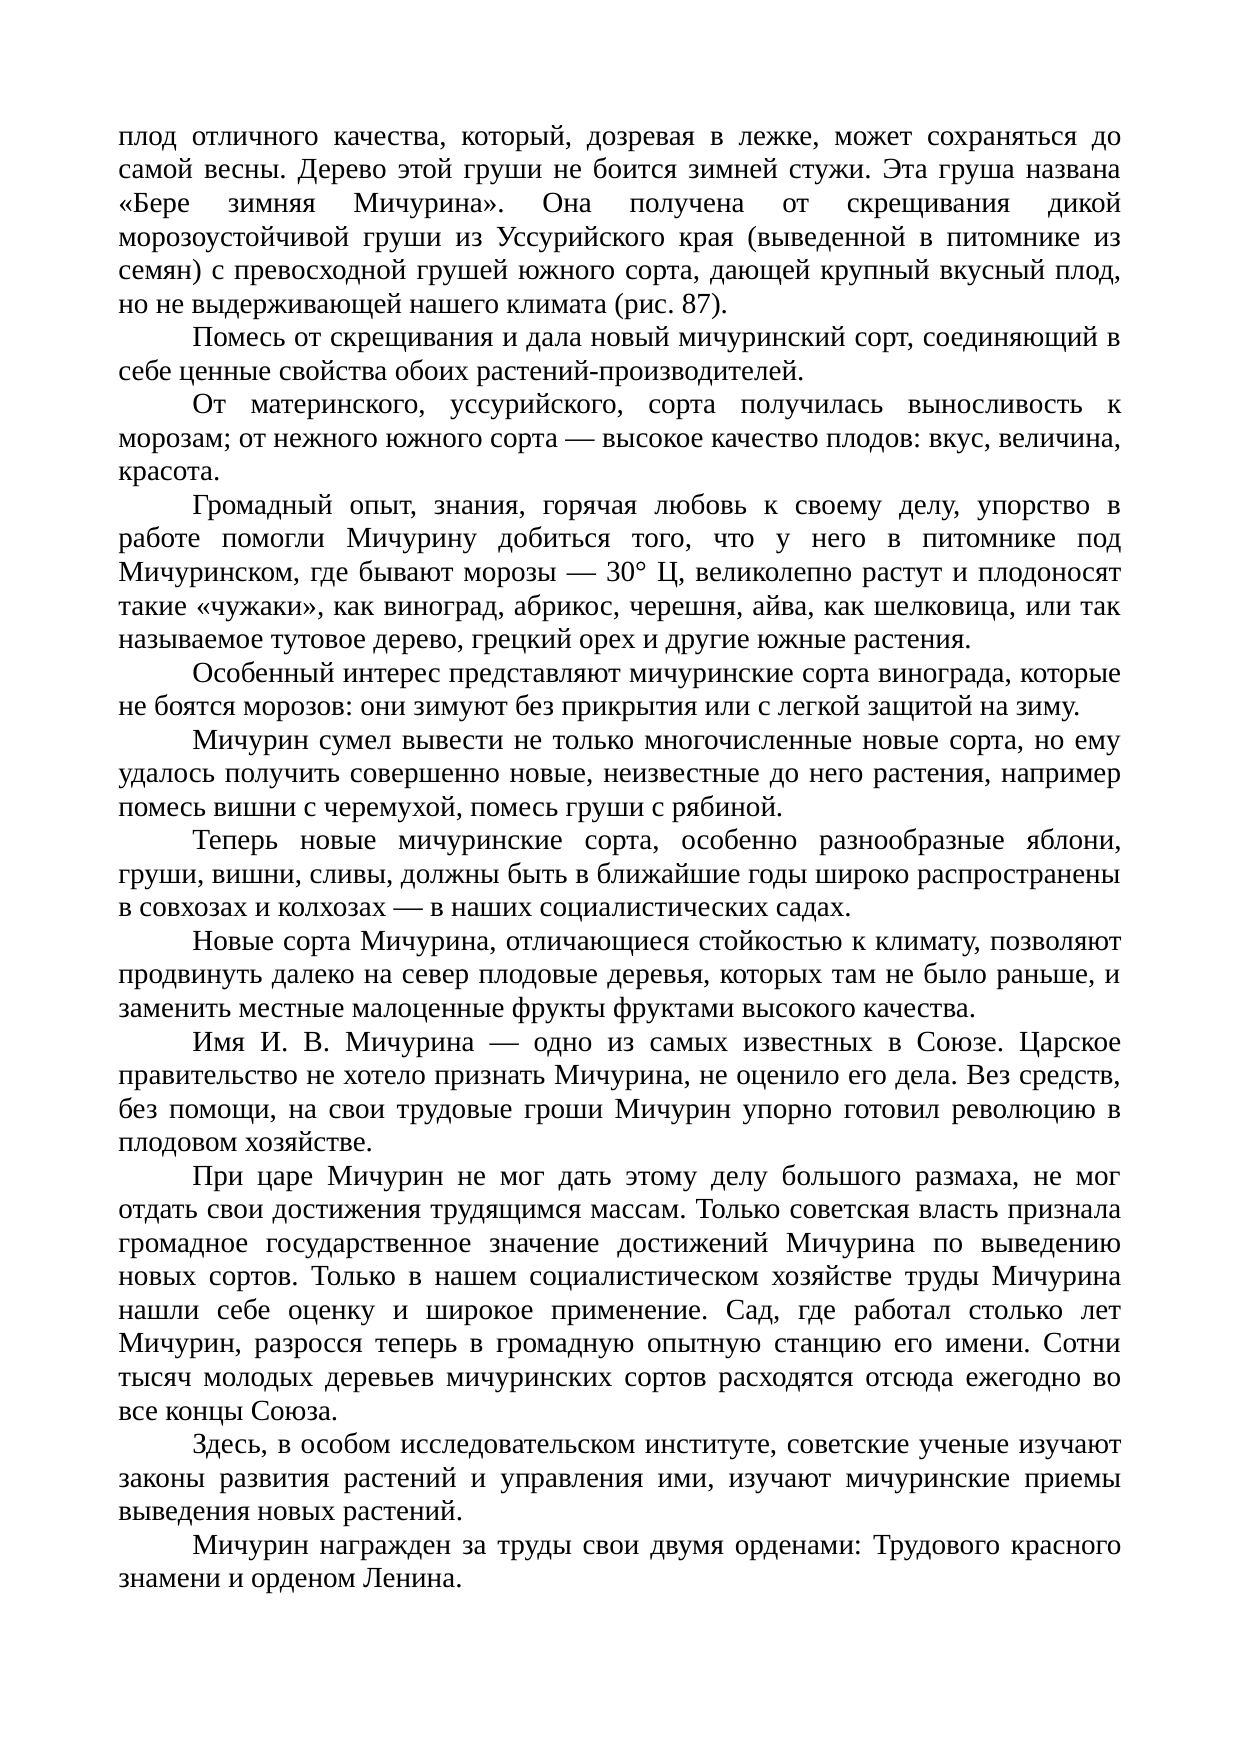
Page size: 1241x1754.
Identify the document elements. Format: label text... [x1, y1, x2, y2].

text Помесь от скрещивания и дала новый мичуринский сорт, соединяющий в себе ценные свойства обоих растений-производителей. [118, 319, 1122, 386]
text Теперь новые мичуринские сорта, особенно разнообразные яблони, груши, вишни, сливы, должны быть в ближайшие годы широко распространены в совхозах и колхозах — в наших социалистических садах. [118, 822, 1122, 923]
text Здесь, в особом исследовательском институте, советские ученые изучают законы развития растений и управления ими, изучают мичуринские приемы выведения новых растений. [118, 1426, 1122, 1527]
text Особенный интерес представляют мичуринские сорта винограда, которые не боятся морозов: они зимуют без прикрытия или с легкой защитой на зиму. [118, 655, 1122, 722]
text При царе Мичурин не мог дать этому делу большого размаха, не мог отдать свои достижения трудящимся массам. Только советская власть признала громадное государственное значение достижений Мичурина по выведению новых сортов. Только в нашем социалистическом хозяйстве труды Мичурина нашли себе оценку и широкое применение. Сад, где работал столько лет Мичурин, разросся теперь в громадную опытную станцию его имени. Сотни тысяч молодых деревьев мичуринских сортов расходятся отсюда ежегодно во все концы Союза. [118, 1158, 1122, 1426]
text Имя И. В. Мичурина — одно из самых известных в Союзе. Царское правительство не хотело признать Мичурина, не оценило его дела. Вез средств, без помощи, на свои трудовые гроши Мичурин упорно готовил революцию в плодовом хозяйстве. [118, 1024, 1122, 1158]
text Новые сорта Мичурина, отличающиеся стойкостью к климату, позволяют продвинуть далеко на север плодовые деревья, которых там не было раньше, и заменить местные малоценные фрукты фруктами высокого качества. [118, 923, 1122, 1024]
text Мичурин награжден за труды свои двумя орденами: Трудового красного знамени и орденом Ленина. [118, 1527, 1122, 1594]
text Громадный опыт, знания, горячая любовь к своему делу, упорство в работе помогли Мичурину добиться того, что у него в питомнике под Мичуринском, где бывают морозы — 30° Ц, великолепно растут и плодоносят такие «чужаки», как виноград, абрикос, черешня, айва, как шелковица, или так называемое тутовое дерево, грецкий орех и другие южные растения. [118, 487, 1122, 655]
text Мичурин сумел вывести не только многочисленные новые сорта, но ему удалось получить совершенно новые, неизвестные до него растения, например помесь вишни с черемухой, помесь груши с рябиной. [118, 722, 1122, 822]
text От материнского, уссурийского, сорта получилась выносливость к морозам; от нежного южного сорта — высокое качество плодов: вкус, величина, красота. [118, 386, 1122, 487]
text плод отличного качества, который, дозревая в лежке, может сохраняться до самой весны. Дерево этой груши не боится зимней стужи. Эта груша названа «Бере зимняя Мичурина». Она получена от скрещивания дикой морозоустойчивой груши из Уссурийского края (выведенной в питомнике из семян) с превосходной грушей южного сорта, дающей крупный вкусный плод, но не выдерживающей нашего климата (рис. 87). [118, 118, 1122, 319]
